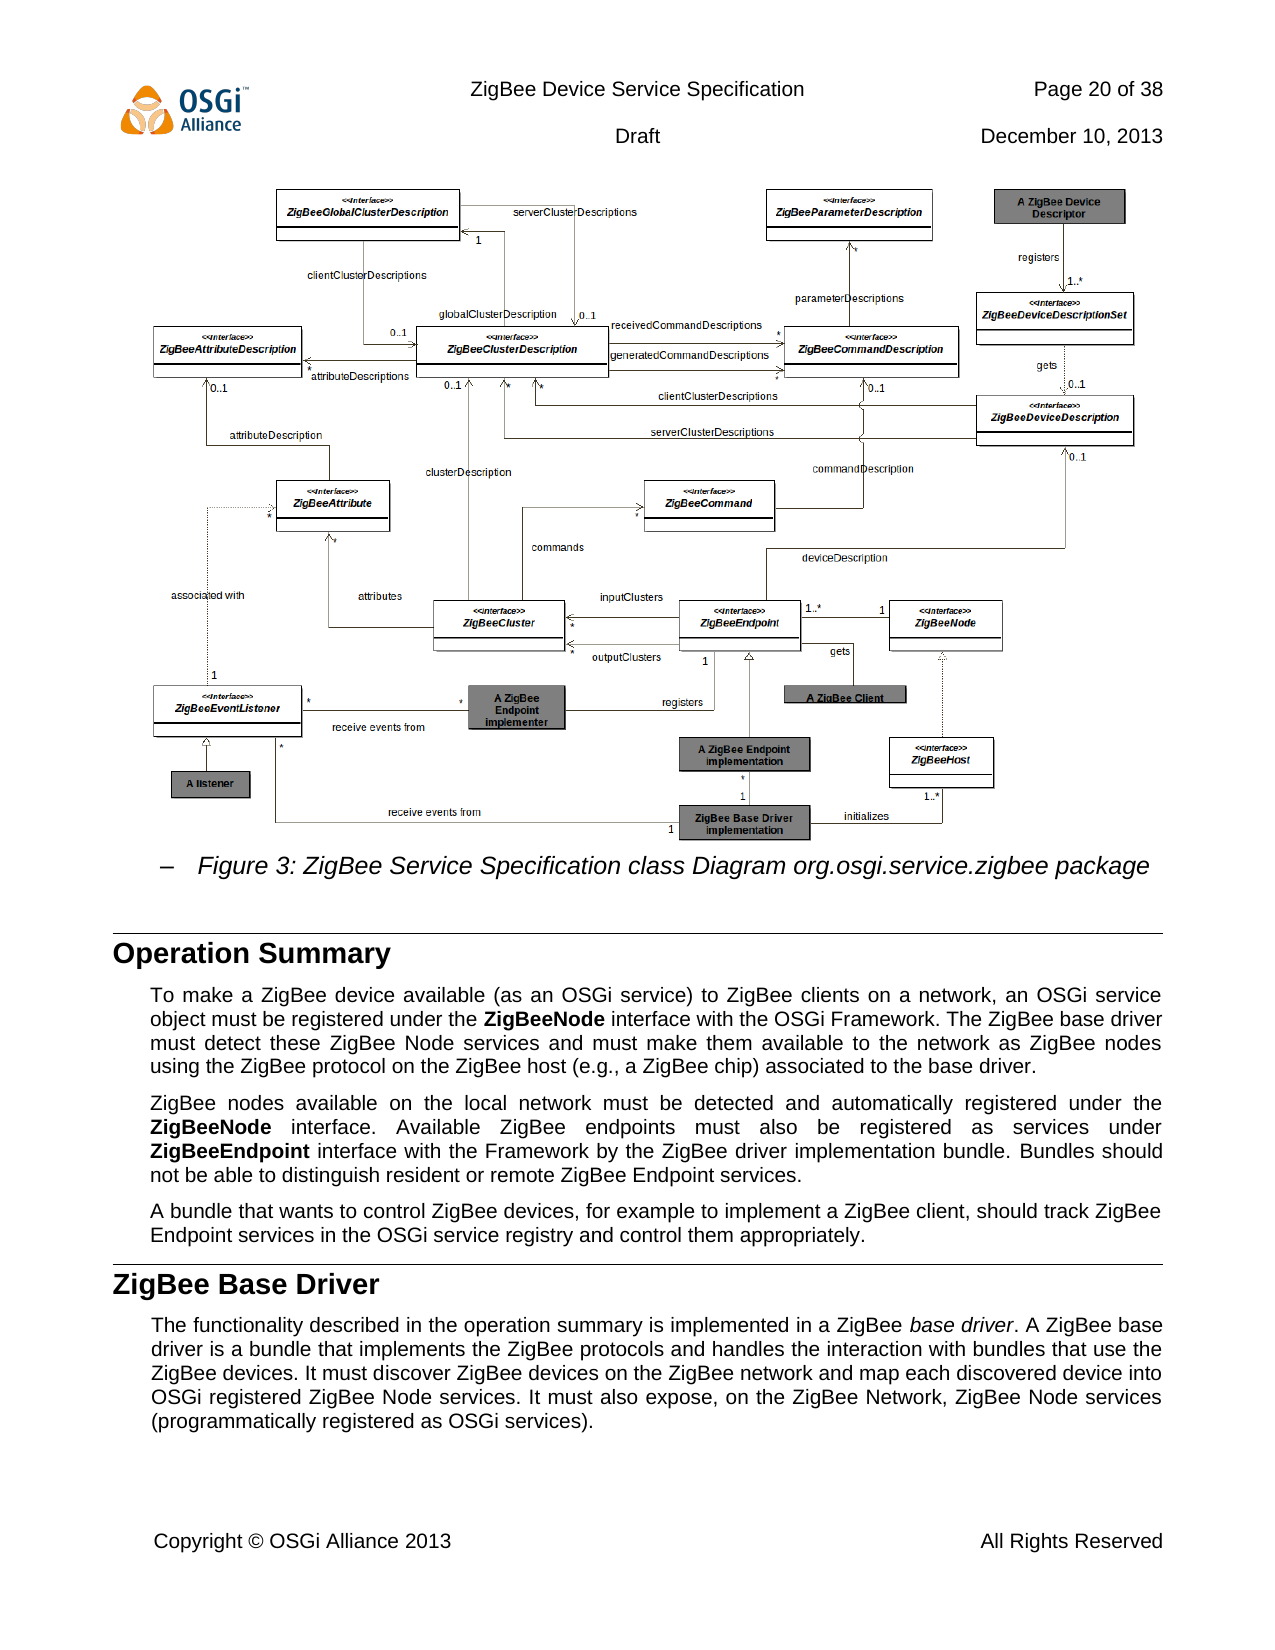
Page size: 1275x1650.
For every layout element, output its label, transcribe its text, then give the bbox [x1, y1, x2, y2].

text To make a ZigBee device available (as an OSGi service) to ZigBee clients on a network, an OSGi service object must be registered under the ZigBeeNode interface with the OSGi Framework. The ZigBee base driver must detect these ZigBee Node services and must make them available to the network as ZigBee nodes using the ZigBee protocol on the ZigBee host (e.g., a ZigBee chip) associated to the base driver. [150, 982, 1163, 1078]
list Figure 3: ZigBee Service Specification class Diagram org.osgi.service.zigbee package [150, 852, 1163, 880]
picture [113, 78, 257, 142]
text The functionality described in the operation summary is implemented in a ZigBee base driver. A ZigBee base driver is a bundle that implements the ZigBee protocols and handles the interaction with bundles that use the ZigBee devices. It must discover ZigBee devices on the ZigBee network and map each discovered device into OSGi registered ZigBee Node services. It must also expose, on the ZigBee Network, ZigBee Node services (programmatically registered as OSGi services). [151, 1313, 1163, 1433]
picture [132, 158, 1143, 852]
subtitle ZigBee Base Driver [112, 1265, 1163, 1300]
text ZigBee nodes available on the local network must be detected and automatically registered under the ZigBeeNode interface. Available ZigBee endpoints must also be registered as services under ZigBeeEndpoint interface with the Framework by the ZigBee driver implementation bundle. Bundles should not be able to distinguish resident or remote ZigBee Endpoint services. [150, 1091, 1163, 1187]
subtitle Operation Summary [112, 934, 1163, 970]
text A bundle that wants to control ZigBee devices, for example to implement a ZigBee client, should track ZigBee Endpoint services in the OSGi service registry and control them appropriately. [150, 1199, 1163, 1247]
